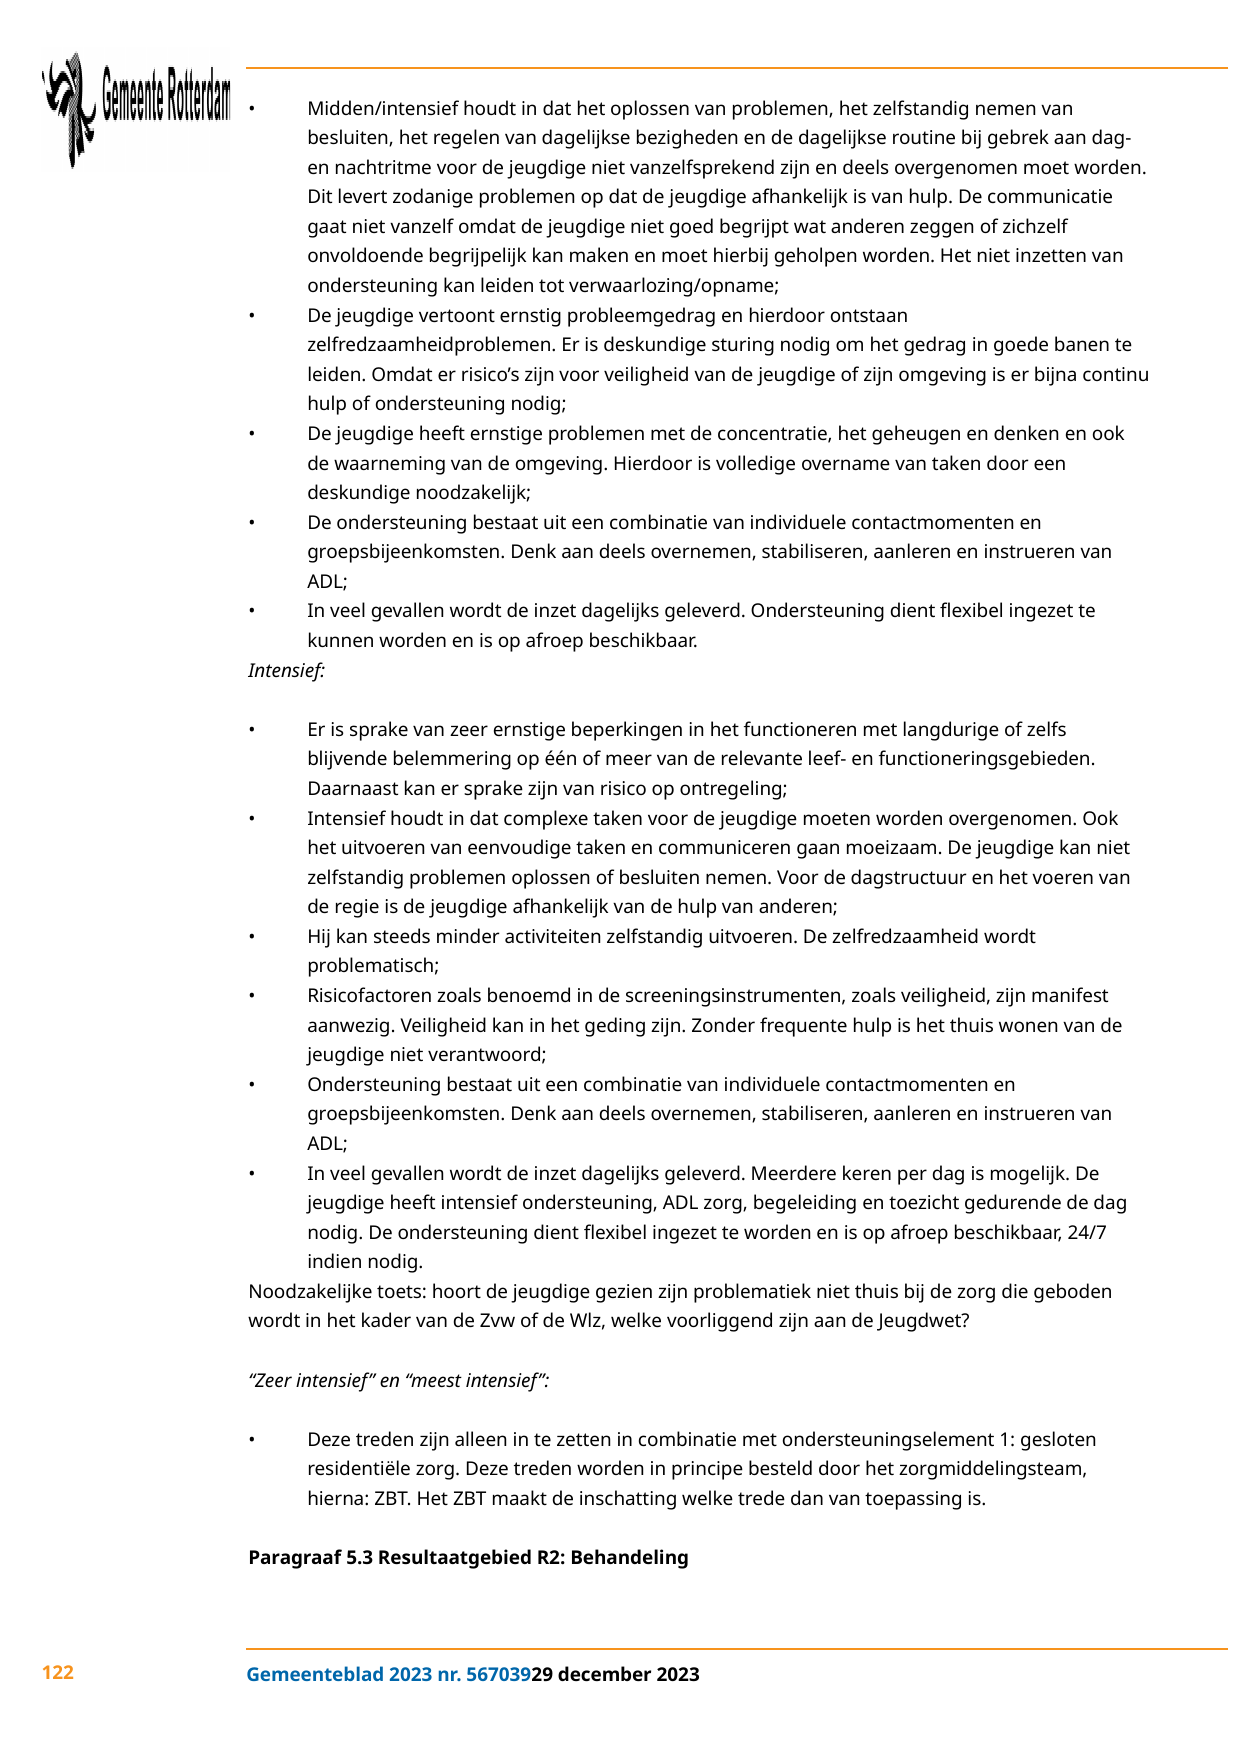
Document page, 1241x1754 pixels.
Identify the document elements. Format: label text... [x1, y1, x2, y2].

list In veel gevallen wordt de inzet dagelijks geleverd. Meerdere keren per dag is mogelijk. De jeugdige heeft intensief ondersteuning, ADL zorg, begeleiding en toezicht gedurende de dag nodig. De ondersteuning dient flexibel ingezet te worden en is op afroep beschikbaar, 24/7 indien nodig. [248, 1160, 1152, 1274]
list Risicofactoren zoals benoemd in de screeningsinstrumenten, zoals veiligheid, zijn manifest aanwezig. Veiligheid kan in het geding zijn. Zonder frequente hulp is het thuis wonen van de jeugdige niet verantwoord; [248, 982, 1152, 1067]
text Paragraaf 5.3 Resultaatgebied R2: Behandeling [248, 1544, 1152, 1570]
text “Zeer intensief” en “meest intensief”: [248, 1367, 1152, 1393]
list Deze treden zijn alleen in te zetten in combinatie met ondersteuningselement 1: gesloten residentiële zorg. Deze treden worden in principe besteld door het zorgmiddelingsteam, hierna: ZBT. Het ZBT maakt de inschatting welke trede dan van toepassing is. [248, 1426, 1152, 1511]
list De jeugdige vertoont ernstig probleemgedrag en hierdoor ontstaan zelfredzaamheidproblemen. Er is deskundige sturing nodig om het gedrag in goede banen te leiden. Omdat er risico’s zijn voor veiligheid van de jeugdige of zijn omgeving is er bijna continu hulp of ondersteuning nodig; [248, 302, 1152, 416]
list Midden/intensief houdt in dat het oplossen van problemen, het zelfstandig nemen van besluiten, het regelen van dagelijkse bezigheden en de dagelijkse routine bij gebrek aan dag- en nachtritme voor de jeugdige niet vanzelfsprekend zijn en deels overgenomen moet worden. Dit levert zodanige problemen op dat de jeugdige afhankelijk is van hulp. De communicatie gaat niet vanzelf omdat de jeugdige niet goed begrijpt wat anderen zeggen of zichzelf onvoldoende begrijpelijk kan maken en moet hierbij geholpen worden. Het niet inzetten van ondersteuning kan leiden tot verwaarlozing/opname; [248, 95, 1152, 298]
list Hij kan steeds minder activiteiten zelfstandig uitvoeren. De zelfredzaamheid wordt problematisch; [248, 923, 1152, 978]
list In veel gevallen wordt de inzet dagelijks geleverd. Ondersteuning dient flexibel ingezet te kunnen worden en is op afroep beschikbaar. [248, 598, 1152, 653]
list Ondersteuning bestaat uit een combinatie van individuele contactmomenten en groepsbijeenkomsten. Denk aan deels overnemen, stabiliseren, aanleren en instrueren van ADL; [248, 1071, 1152, 1156]
list De ondersteuning bestaat uit een combinatie van individuele contactmomenten en groepsbijeenkomsten. Denk aan deels overnemen, stabiliseren, aanleren en instrueren van ADL; [248, 509, 1152, 594]
list Intensief houdt in dat complexe taken voor de jeugdige moeten worden overgenomen. Ook het uitvoeren van eenvoudige taken en communiceren gaan moeizaam. De jeugdige kan niet zelfstandig problemen oplossen of besluiten nemen. Voor de dagstructuur en het voeren van de regie is de jeugdige afhankelijk van de hulp van anderen; [248, 805, 1152, 919]
list De jeugdige heeft ernstige problemen met de concentratie, het geheugen en denken en ook de waarneming van de omgeving. Hierdoor is volledige overname van taken door een deskundige noodzakelijk; [248, 420, 1152, 505]
text Intensief: [248, 657, 1152, 683]
text Noodzakelijke toets: hoort de jeugdige gezien zijn problematiek niet thuis bij de zorg die geboden wordt in het kader van de Zvw of de Wlz, welke voorliggend zijn aan de Jeugdwet? [248, 1278, 1152, 1333]
list Er is sprake van zeer ernstige beperkingen in het functioneren met langdurige of zelfs blijvende belemmering op één of meer van de relevante leef- en functioneringsgebieden. Daarnaast kan er sprake zijn van risico op ontregeling; [248, 716, 1152, 801]
picture [41, 47, 231, 172]
